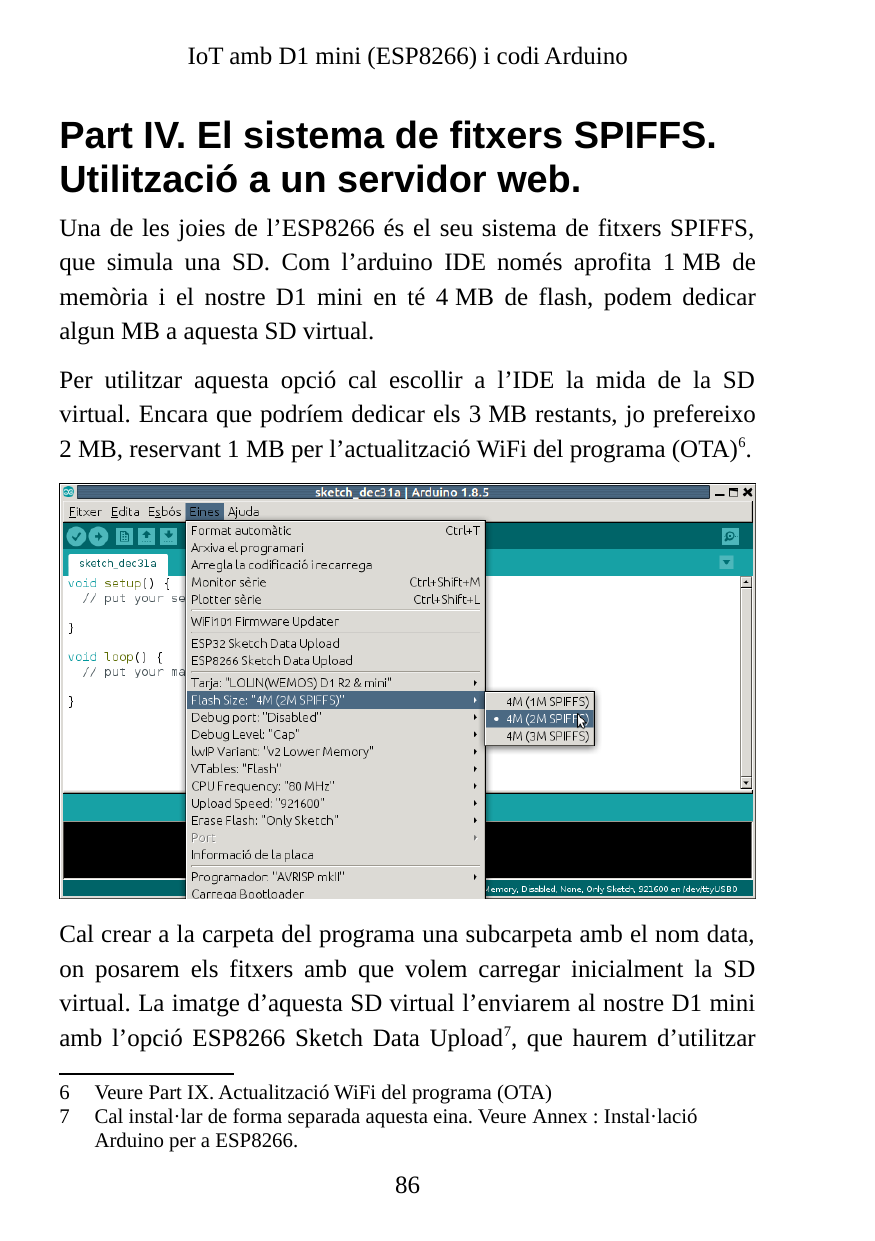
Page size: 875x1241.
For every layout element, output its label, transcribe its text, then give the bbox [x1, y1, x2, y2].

text Cal crear a la carpeta del programa una subcarpeta amb el nom data, on posarem els fitxers amb que volem carregar inicialment la SD virtual. La imatge d’aquesta SD virtual l’enviarem al nostre D1 mini amb l’opció ESP8266 Sketch Data Upload, que haurem d’utilitzar [59, 919, 756, 1052]
picture [59, 483, 756, 899]
text Veure Part IX. Actualització WiFi del programa (OTA) [59, 1080, 756, 1104]
text Una de les joies de l’ESP8266 és el seu sistema de fitxers SPIFFS, que simula una SD. Com l’arduino IDE només aprofita 1 MB de memòria i el nostre D1 mini en té 4 MB de flash, podem dedicar algun MB a aquesta SD virtual. [59, 213, 756, 345]
subtitle Part IV. El sistema de fitxers SPIFFS. Utilització a un servidor web. [59, 113, 756, 200]
text Per utilitzar aquesta opció cal escollir a l’IDE la mida de la SD virtual. Encara que podríem dedicar els 3 MB restants, jo prefereixo 2 MB, reservant 1 MB per l’actualització WiFi del programa (OTA). [59, 365, 756, 463]
text Cal instal·lar de forma separada aquesta eina. Veure Annex : Instal·lació Arduino per a ESP8266. [59, 1104, 756, 1152]
